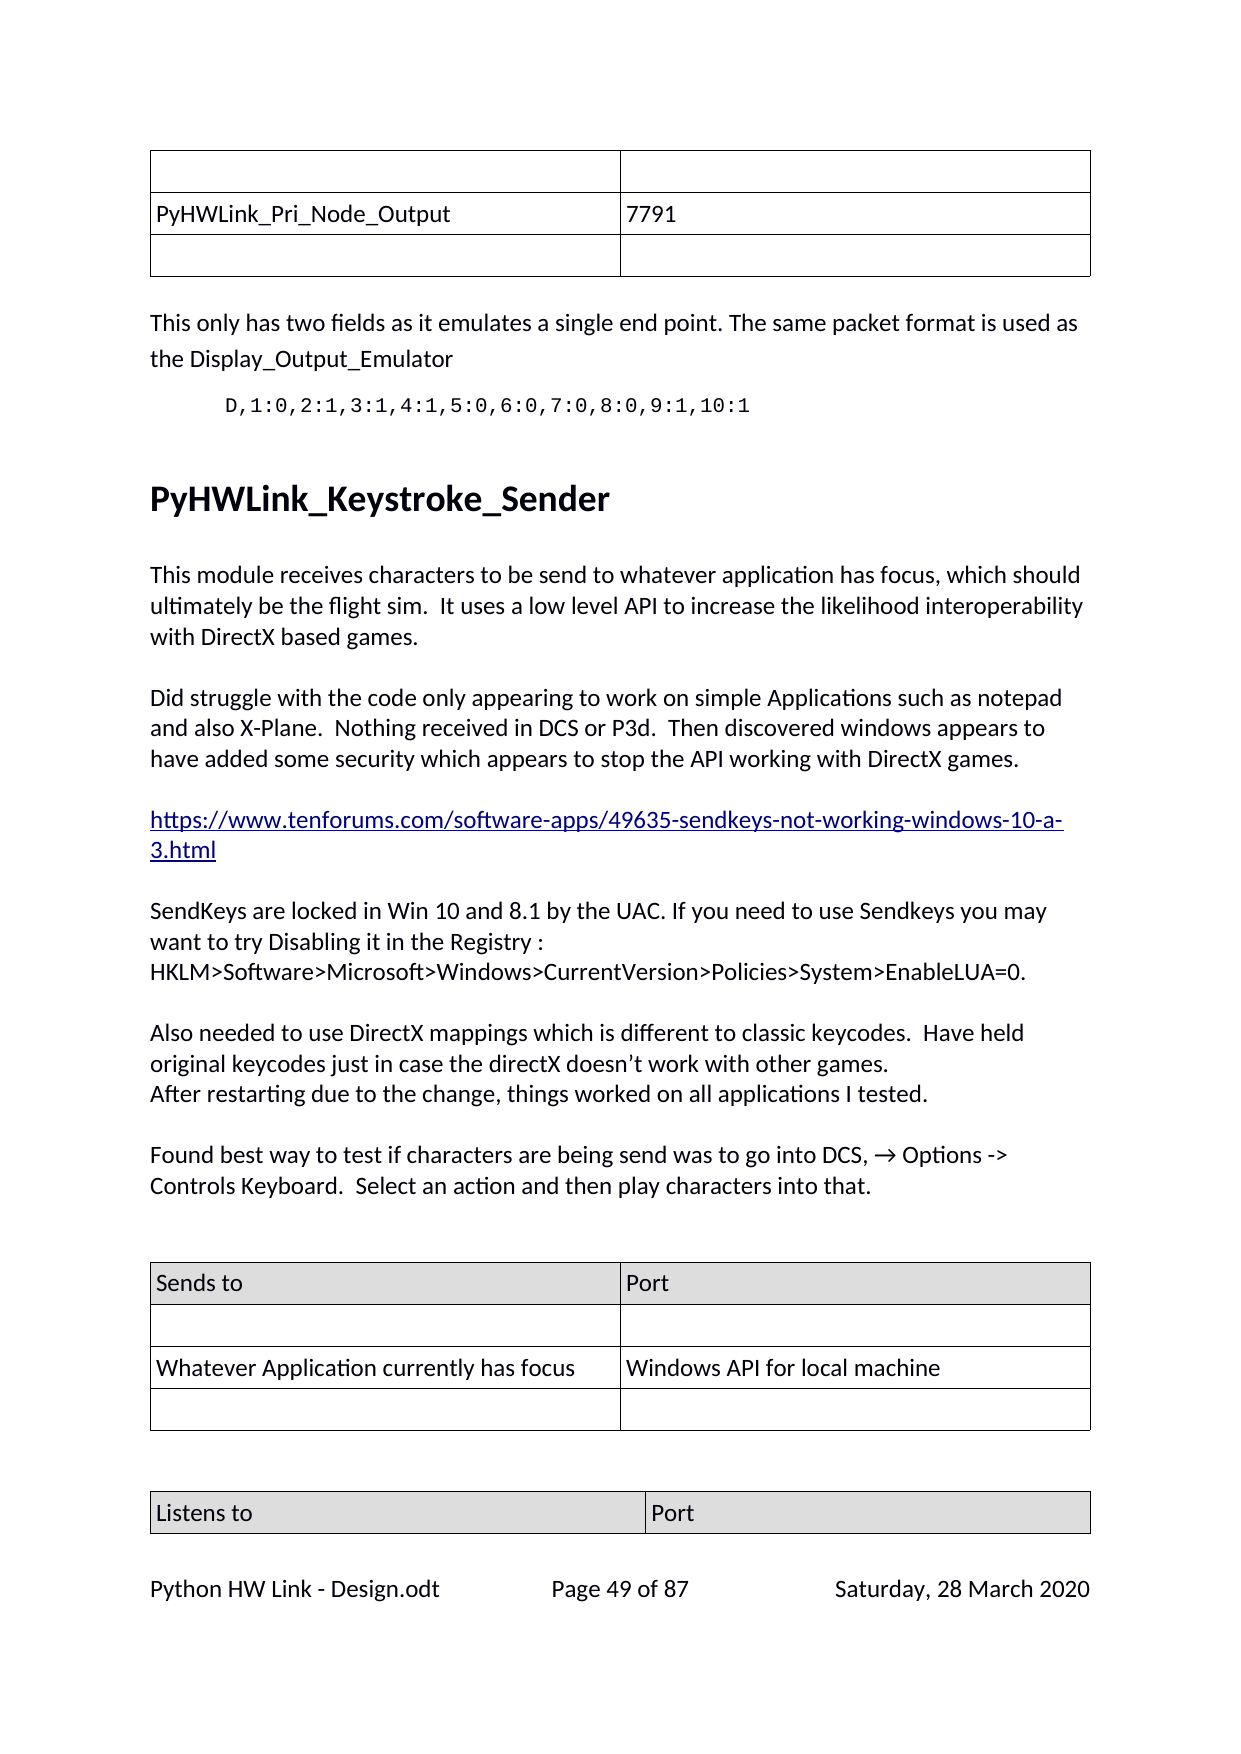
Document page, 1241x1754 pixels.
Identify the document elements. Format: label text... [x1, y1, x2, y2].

table_cell 7791 [621, 193, 1090, 234]
table_cell [151, 1389, 620, 1430]
table_cell [621, 1389, 1090, 1430]
table_cell Windows API for local machine [621, 1347, 1090, 1388]
text This module receives characters to be send to whatever application has focus, which should ultimately be the flight sim. It uses a low level API to increase the likelihood interoperability with DirectX based games. [150, 560, 1090, 651]
table_header Port [646, 1492, 1090, 1533]
table_header Sends to [151, 1263, 620, 1304]
table_cell PyHWLink_Pri_Node_Output [151, 193, 620, 234]
table_cell [151, 151, 620, 192]
text D,1:0,2:1,3:1,4:1,5:0,6:0,7:0,8:0,9:1,10:1 [225, 394, 1090, 418]
table_header Port [621, 1263, 1090, 1304]
text Did struggle with the code only appearing to work on simple Applications such as notepad and also X-Plane. Nothing received in DCS or P3d. Then discovered windows appears to have added some security which appears to stop the API working with DirectX games. [150, 682, 1090, 773]
text After restarting due to the change, things worked on all applications I tested. [150, 1078, 1090, 1109]
table_cell [621, 151, 1090, 192]
table_cell [151, 235, 620, 276]
text https://www.tenforums.com/software-apps/49635-sendkeys-not-working-windows-10-a-3.html [150, 804, 1090, 865]
text SendKeys are locked in Win 10 and 8.1 by the UAC. If you need to use Sendkeys you may want to try Disabling it in the Registry : [150, 895, 1090, 956]
table_cell [621, 1305, 1090, 1346]
table_header Listens to [151, 1492, 645, 1533]
text This only has two fields as it emulates a single end point. The same packet format is used as the Display_Output_Emulator [150, 307, 1090, 374]
text Found best way to test if characters are being send was to go into DCS, → Options -> Controls Keyboard. Select an action and then play characters into that. [150, 1139, 1090, 1201]
table_cell [151, 1305, 620, 1346]
subtitle PyHWLink_Keystroke_Sender [150, 475, 1090, 521]
text HKLM>Software>Microsoft>Windows>CurrentVersion>Policies>System>EnableLUA=0. [150, 956, 1090, 987]
table_cell [621, 235, 1090, 276]
text Also needed to use DirectX mappings which is different to classic keycodes. Have held original keycodes just in case the directX doesn’t work with other games. [150, 1017, 1090, 1078]
table_cell Whatever Application currently has focus [151, 1347, 620, 1388]
